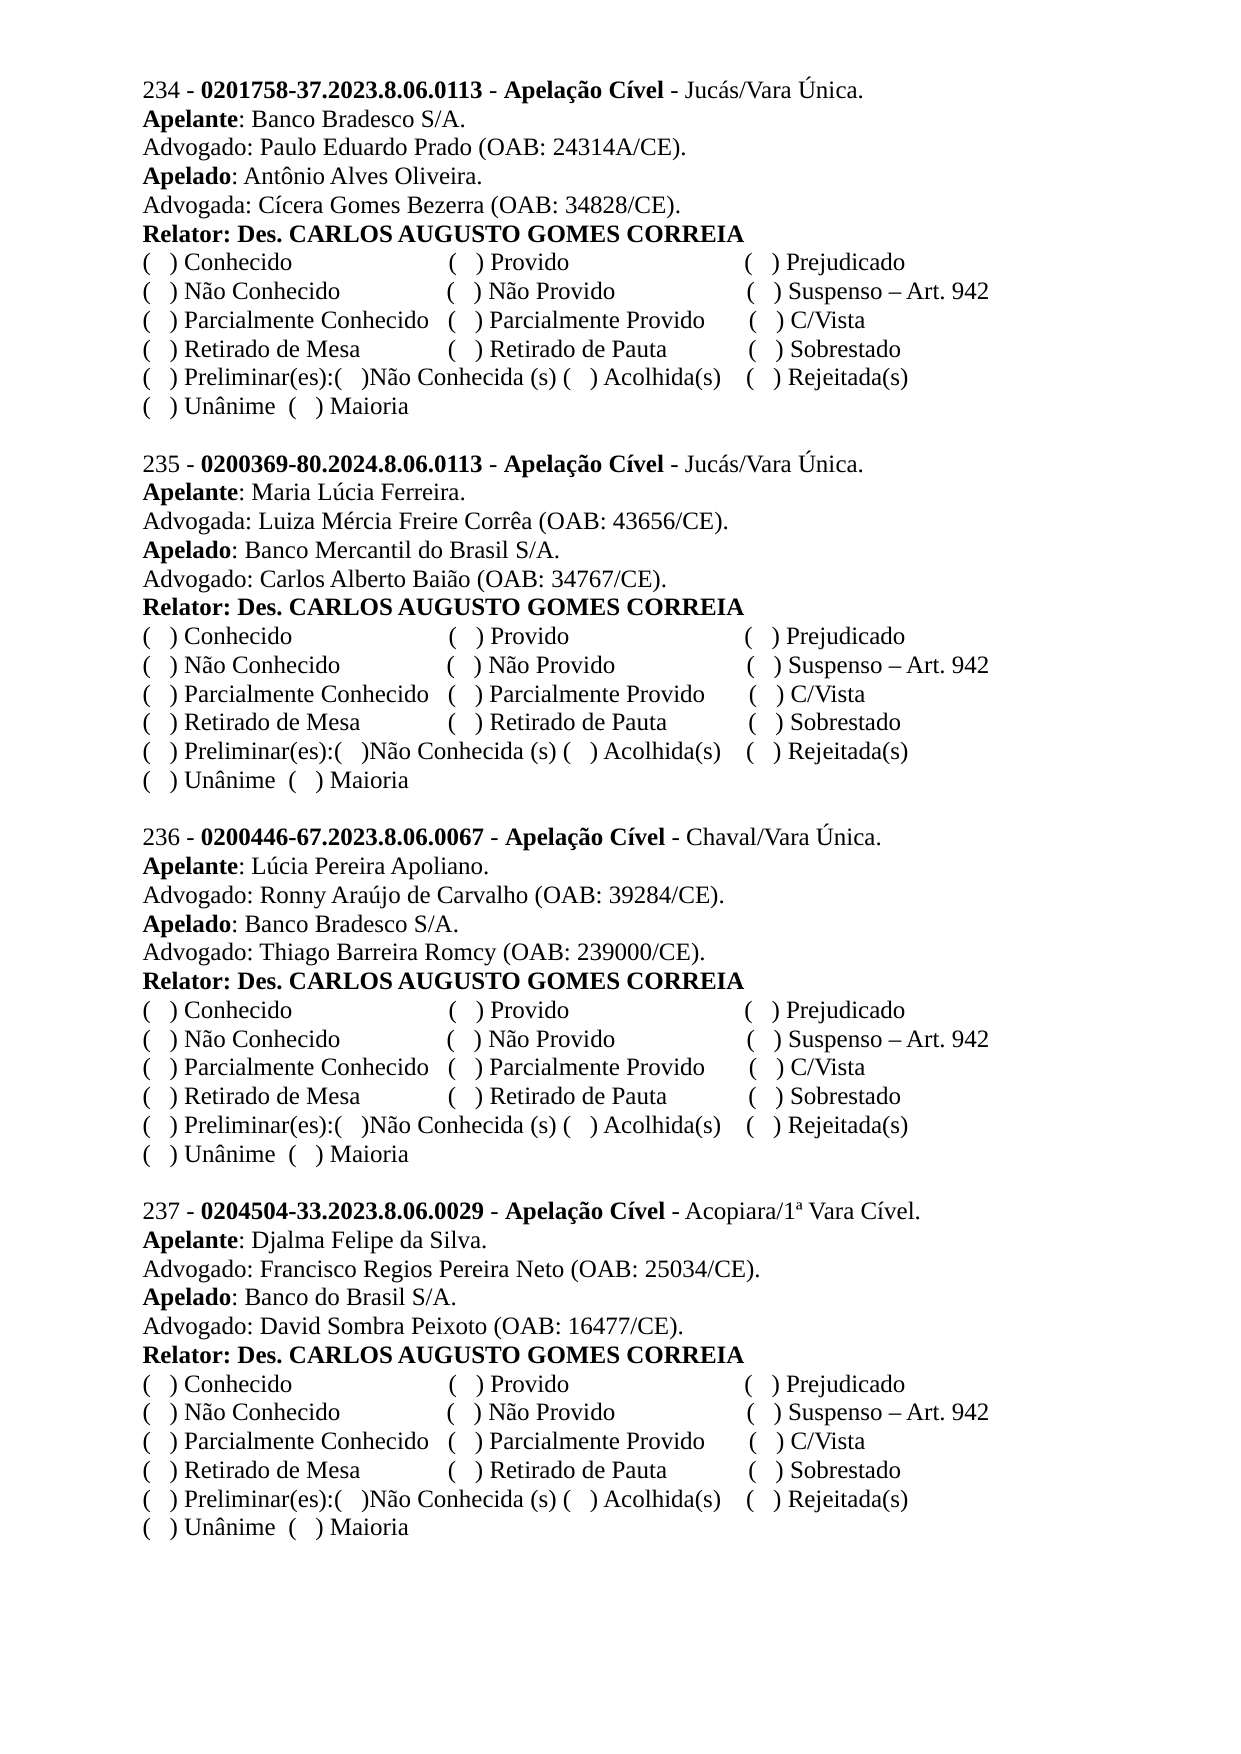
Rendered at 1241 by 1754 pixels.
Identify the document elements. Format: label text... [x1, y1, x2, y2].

text Advogada: Luiza Mércia Freire Corrêa (OAB: 43656/CE). [142, 506, 1141, 535]
text ( ) Retirado de Mesa ( ) Retirado de Pauta ( ) Sobrestado [142, 707, 1158, 736]
text Apelado: Banco Mercantil do Brasil S/A. [142, 535, 1141, 564]
text ( ) Retirado de Mesa ( ) Retirado de Pauta ( ) Sobrestado [142, 334, 1158, 362]
text Relator: Des. CARLOS AUGUSTO GOMES CORREIA [142, 966, 1141, 995]
text Apelado: Banco do Brasil S/A. [142, 1282, 1141, 1311]
text Advogado: David Sombra Peixoto (OAB: 16477/CE). [142, 1311, 1141, 1340]
text Advogado: Paulo Eduardo Prado (OAB: 24314A/CE). [142, 132, 1141, 161]
text ( ) Preliminar(es):( )Não Conhecida (s) ( ) Acolhida(s) ( ) Rejeitada(s) [142, 1484, 1158, 1512]
text 236 - 0200446-67.2023.8.06.0067 - Apelação Cível - Chaval/Vara Única. [142, 822, 1141, 851]
text Apelado: Banco Bradesco S/A. [142, 909, 1141, 937]
text Apelante: Maria Lúcia Ferreira. [142, 477, 1141, 506]
text Advogado: Francisco Regios Pereira Neto (OAB: 25034/CE). [142, 1254, 1141, 1282]
text Advogada: Cícera Gomes Bezerra (OAB: 34828/CE). [142, 190, 1141, 219]
text Advogado: Thiago Barreira Romcy (OAB: 239000/CE). [142, 937, 1141, 966]
text Apelante: Lúcia Pereira Apoliano. [142, 851, 1141, 880]
text ( ) Parcialmente Conhecido ( ) Parcialmente Provido ( ) C/Vista [142, 1426, 1158, 1455]
text ( ) Não Conhecido ( ) Não Provido ( ) Suspenso – Art. 942 [142, 650, 1158, 679]
text Advogado: Carlos Alberto Baião (OAB: 34767/CE). [142, 564, 1141, 592]
text Relator: Des. CARLOS AUGUSTO GOMES CORREIA [142, 219, 1141, 247]
text ( ) Não Conhecido ( ) Não Provido ( ) Suspenso – Art. 942 [142, 1397, 1158, 1426]
text ( ) Conhecido ( ) Provido ( ) Prejudicado [142, 1369, 1141, 1397]
text ( ) Unânime ( ) Maioria [142, 391, 1158, 420]
text 234 - 0201758-37.2023.8.06.0113 - Apelação Cível - Jucás/Vara Única. [142, 75, 1141, 104]
text Apelante: Banco Bradesco S/A. [142, 104, 1141, 132]
text 237 - 0204504-33.2023.8.06.0029 - Apelação Cível - Acopiara/1ª Vara Cível. [142, 1196, 1141, 1225]
text ( ) Conhecido ( ) Provido ( ) Prejudicado [142, 995, 1141, 1024]
text ( ) Conhecido ( ) Provido ( ) Prejudicado [142, 621, 1141, 650]
text ( ) Unânime ( ) Maioria [142, 765, 1158, 794]
text ( ) Unânime ( ) Maioria [142, 1512, 1158, 1541]
text Relator: Des. CARLOS AUGUSTO GOMES CORREIA [142, 1340, 1141, 1369]
text ( ) Não Conhecido ( ) Não Provido ( ) Suspenso – Art. 942 [142, 276, 1158, 305]
text ( ) Parcialmente Conhecido ( ) Parcialmente Provido ( ) C/Vista [142, 1052, 1158, 1081]
text 235 - 0200369-80.2024.8.06.0113 - Apelação Cível - Jucás/Vara Única. [142, 449, 1141, 477]
text ( ) Retirado de Mesa ( ) Retirado de Pauta ( ) Sobrestado [142, 1081, 1158, 1110]
text ( ) Unânime ( ) Maioria [142, 1139, 1158, 1167]
text ( ) Não Conhecido ( ) Não Provido ( ) Suspenso – Art. 942 [142, 1024, 1158, 1052]
text ( ) Parcialmente Conhecido ( ) Parcialmente Provido ( ) C/Vista [142, 305, 1158, 334]
text ( ) Preliminar(es):( )Não Conhecida (s) ( ) Acolhida(s) ( ) Rejeitada(s) [142, 362, 1158, 391]
text ( ) Preliminar(es):( )Não Conhecida (s) ( ) Acolhida(s) ( ) Rejeitada(s) [142, 1110, 1158, 1139]
text ( ) Retirado de Mesa ( ) Retirado de Pauta ( ) Sobrestado [142, 1455, 1158, 1484]
text Advogado: Ronny Araújo de Carvalho (OAB: 39284/CE). [142, 880, 1141, 909]
text Apelante: Djalma Felipe da Silva. [142, 1225, 1141, 1254]
text ( ) Conhecido ( ) Provido ( ) Prejudicado [142, 247, 1141, 276]
text ( ) Parcialmente Conhecido ( ) Parcialmente Provido ( ) C/Vista [142, 679, 1158, 707]
text Relator: Des. CARLOS AUGUSTO GOMES CORREIA [142, 592, 1141, 621]
text Apelado: Antônio Alves Oliveira. [142, 161, 1141, 190]
text ( ) Preliminar(es):( )Não Conhecida (s) ( ) Acolhida(s) ( ) Rejeitada(s) [142, 736, 1158, 765]
